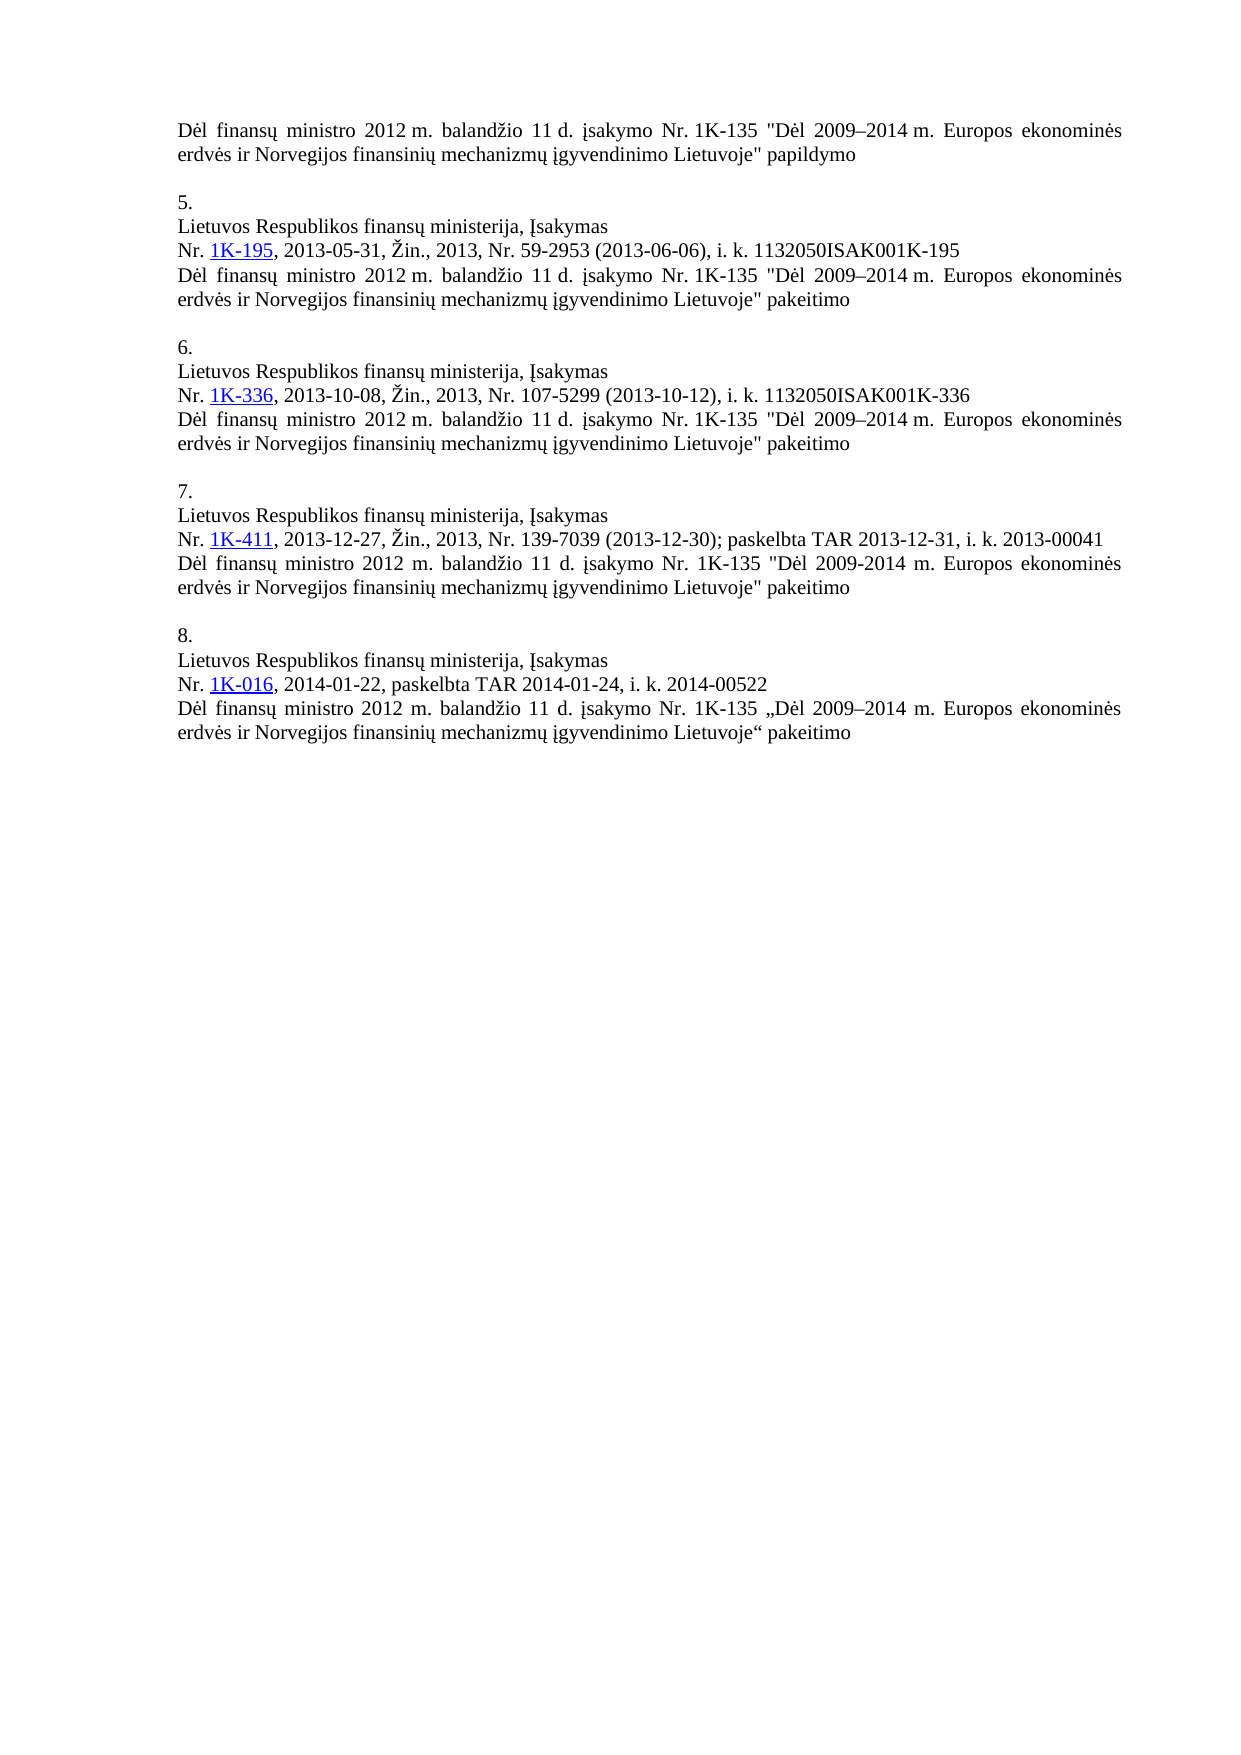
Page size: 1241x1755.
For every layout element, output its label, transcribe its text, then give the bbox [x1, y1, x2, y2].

text 8. [177, 623, 1122, 647]
text Dėl finansų ministro 2012 m. balandžio 11 d. įsakymo Nr. 1K-135 „Dėl 2009–2014 m. Europos ekonominės erdvės ir Norvegijos finansinių mechanizmų įgyvendinimo Lietuvoje“ pakeitimo [177, 696, 1122, 744]
text Dėl finansų ministro 2012 m. balandžio 11 d. įsakymo Nr. 1K-135 "Dėl 2009–2014 m. Europos ekonominės erdvės ir Norvegijos finansinių mechanizmų įgyvendinimo Lietuvoje" pakeitimo [177, 262, 1122, 311]
text Lietuvos Respublikos finansų ministerija, Įsakymas [177, 647, 1122, 672]
text Nr. 1K-016, 2014-01-22, paskelbta TAR 2014-01-24, i. k. 2014-00522 [177, 672, 1122, 696]
text Lietuvos Respublikos finansų ministerija, Įsakymas [177, 503, 1122, 527]
text 7. [177, 479, 1122, 503]
text Nr. 1K-195, 2013-05-31, Žin., 2013, Nr. 59-2953 (2013-06-06), i. k. 1132050ISAK001K-195 [177, 238, 1122, 262]
text Nr. 1K-411, 2013-12-27, Žin., 2013, Nr. 139-7039 (2013-12-30); paskelbta TAR 2013-12-31, i. k. 2013-00041 [177, 527, 1122, 551]
text 5. [177, 190, 1122, 214]
text Nr. 1K-336, 2013-10-08, Žin., 2013, Nr. 107-5299 (2013-10-12), i. k. 1132050ISAK001K-336 [177, 383, 1122, 407]
text Lietuvos Respublikos finansų ministerija, Įsakymas [177, 359, 1122, 383]
text Dėl finansų ministro 2012 m. balandžio 11 d. įsakymo Nr. 1K-135 "Dėl 2009–2014 m. Europos ekonominės erdvės ir Norvegijos finansinių mechanizmų įgyvendinimo Lietuvoje" pakeitimo [177, 407, 1122, 455]
text Dėl finansų ministro 2012 m. balandžio 11 d. įsakymo Nr. 1K-135 "Dėl 2009-2014 m. Europos ekonominės erdvės ir Norvegijos finansinių mechanizmų įgyvendinimo Lietuvoje" pakeitimo [177, 551, 1122, 599]
text Dėl finansų ministro 2012 m. balandžio 11 d. įsakymo Nr. 1K-135 "Dėl 2009–2014 m. Europos ekonominės erdvės ir Norvegijos finansinių mechanizmų įgyvendinimo Lietuvoje" papildymo [177, 118, 1122, 166]
text Lietuvos Respublikos finansų ministerija, Įsakymas [177, 214, 1122, 238]
text 6. [177, 335, 1122, 359]
